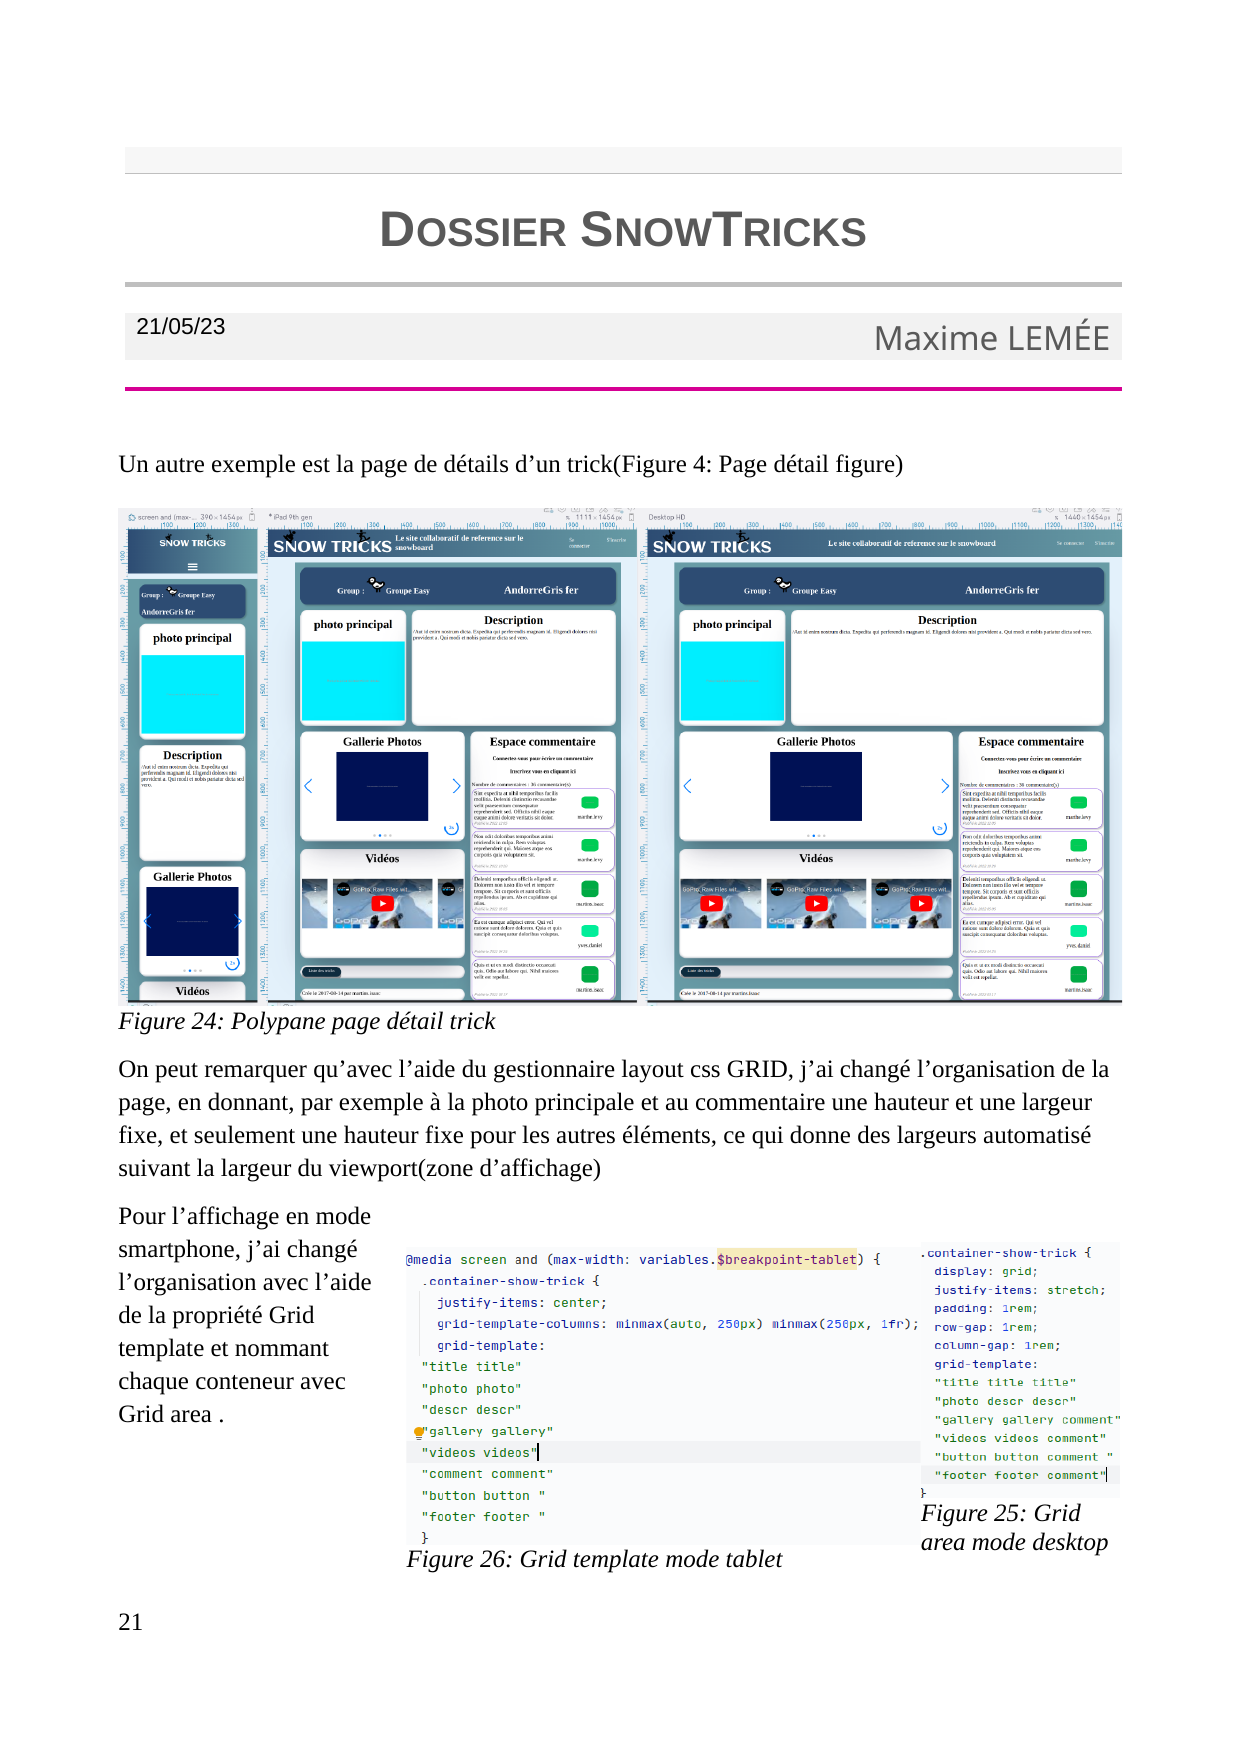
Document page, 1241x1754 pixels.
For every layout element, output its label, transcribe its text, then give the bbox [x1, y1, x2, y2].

picture [406, 1242, 1120, 1545]
picture [118, 508, 1123, 1006]
text Pour l’affichage en mode smartphone, j’ai changé l’organisation avec l’aide de la propriété Grid template et nommant chaque conteneur avec Grid area . [118, 1201, 1122, 1242]
text Figure 25: Grid area mode desktop [921, 1498, 1120, 1555]
text [118, 497, 1122, 508]
text [406, 1555, 1120, 1578]
text Figure 24: Polypane page détail trick [118, 1006, 1122, 1034]
text Figure 26: Grid template mode tablet [406, 1545, 921, 1573]
text Un autre exemple est la page de détails d’un trick(Figure 4: Page détail figure) [118, 449, 1122, 478]
text On peut remarquer qu’avec l’aide du gestionnaire layout css GRID, j’ai changé l’organisation de la page, en donnant, par exemple à la photo principale et au commentaire une hauteur et une largeur fixe, et seulement une hauteur fixe pour les autres éléments, ce qui donne des largeurs automatisé suivant la largeur du viewport(zone d’affichage) [118, 1034, 1122, 1182]
